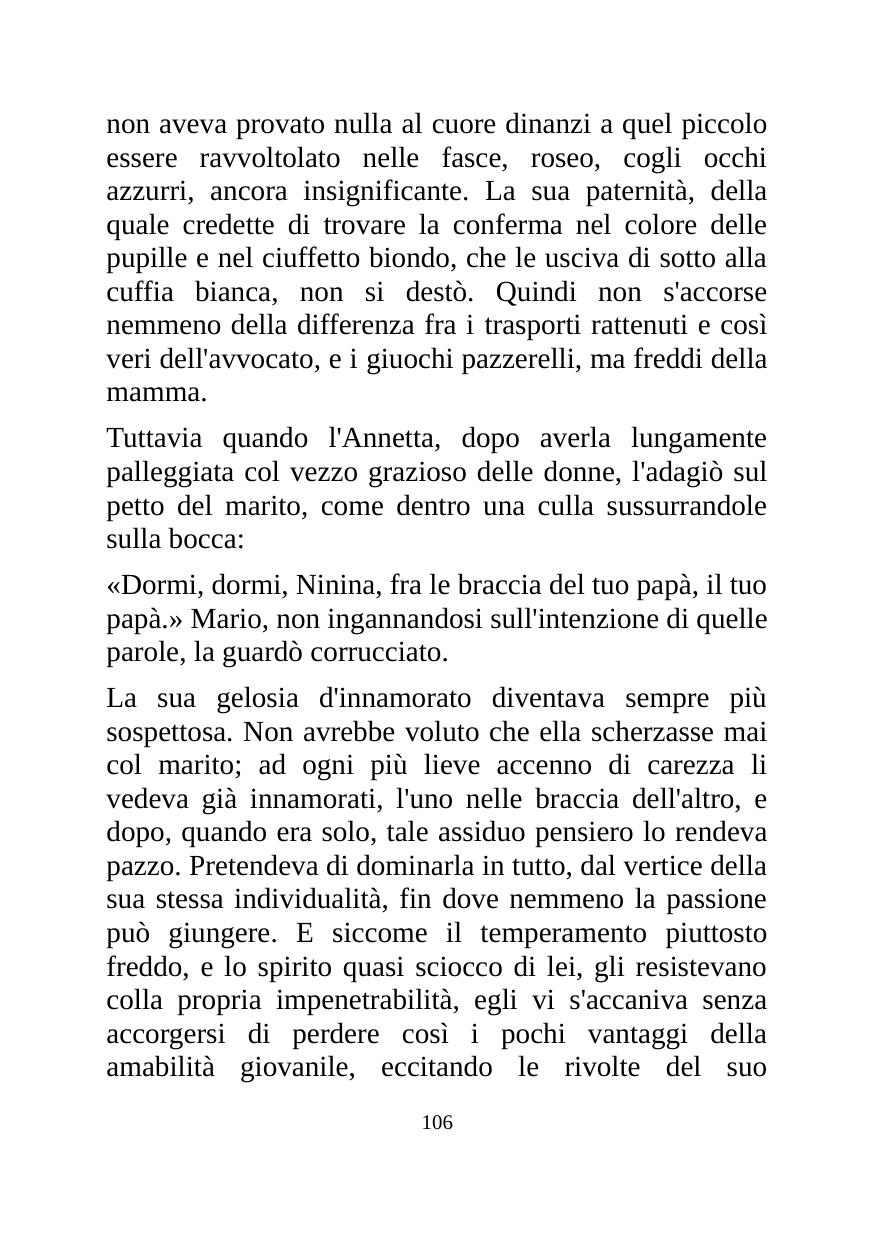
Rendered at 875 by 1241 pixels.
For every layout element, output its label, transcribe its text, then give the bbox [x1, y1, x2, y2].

text «Dormi, dormi, Ninina, fra le braccia del tuo papà, il tuo papà.» Mario, non ingannandosi sull'intenzione di quelle parole, la guardò corrucciato. [106, 567, 768, 668]
text Tuttavia quando l'Annetta, dopo averla lungamente palleggiata col vezzo grazioso delle donne, l'adagiò sul petto del marito, come dentro una culla sussurrandole sulla bocca: [106, 421, 768, 555]
text La sua gelosia d'innamorato diventava sempre più sospettosa. Non avrebbe voluto che ella scherzasse mai col marito; ad ogni più lieve accenno di carezza li vedeva già innamorati, l'uno nelle braccia dell'altro, e dopo, quando era solo, tale assiduo pensiero lo rendeva pazzo. Pretendeva di dominarla in tutto, dal vertice della sua stessa individualità, fin dove nemmeno la passione può giungere. E siccome il temperamento piuttosto freddo, e lo spirito quasi sciocco di lei, gli resistevano colla propria impenetrabilità, egli vi s'accaniva senza accorgersi di perdere così i pochi vantaggi della amabilità giovanile, eccitando le rivolte del suo [106, 680, 768, 1083]
text non aveva provato nulla al cuore dinanzi a quel piccolo essere ravvoltolato nelle fasce, roseo, cogli occhi azzurri, ancora insignificante. La sua paternità, della quale credette di trovare la conferma nel colore delle pupille e nel ciuffetto biondo, che le usciva di sotto alla cuffia bianca, non si destò. Quindi non s'accorse nemmeno della differenza fra i trasporti rattenuti e così veri dell'avvocato, e i giuochi pazzerelli, ma freddi della mamma. [106, 106, 768, 408]
